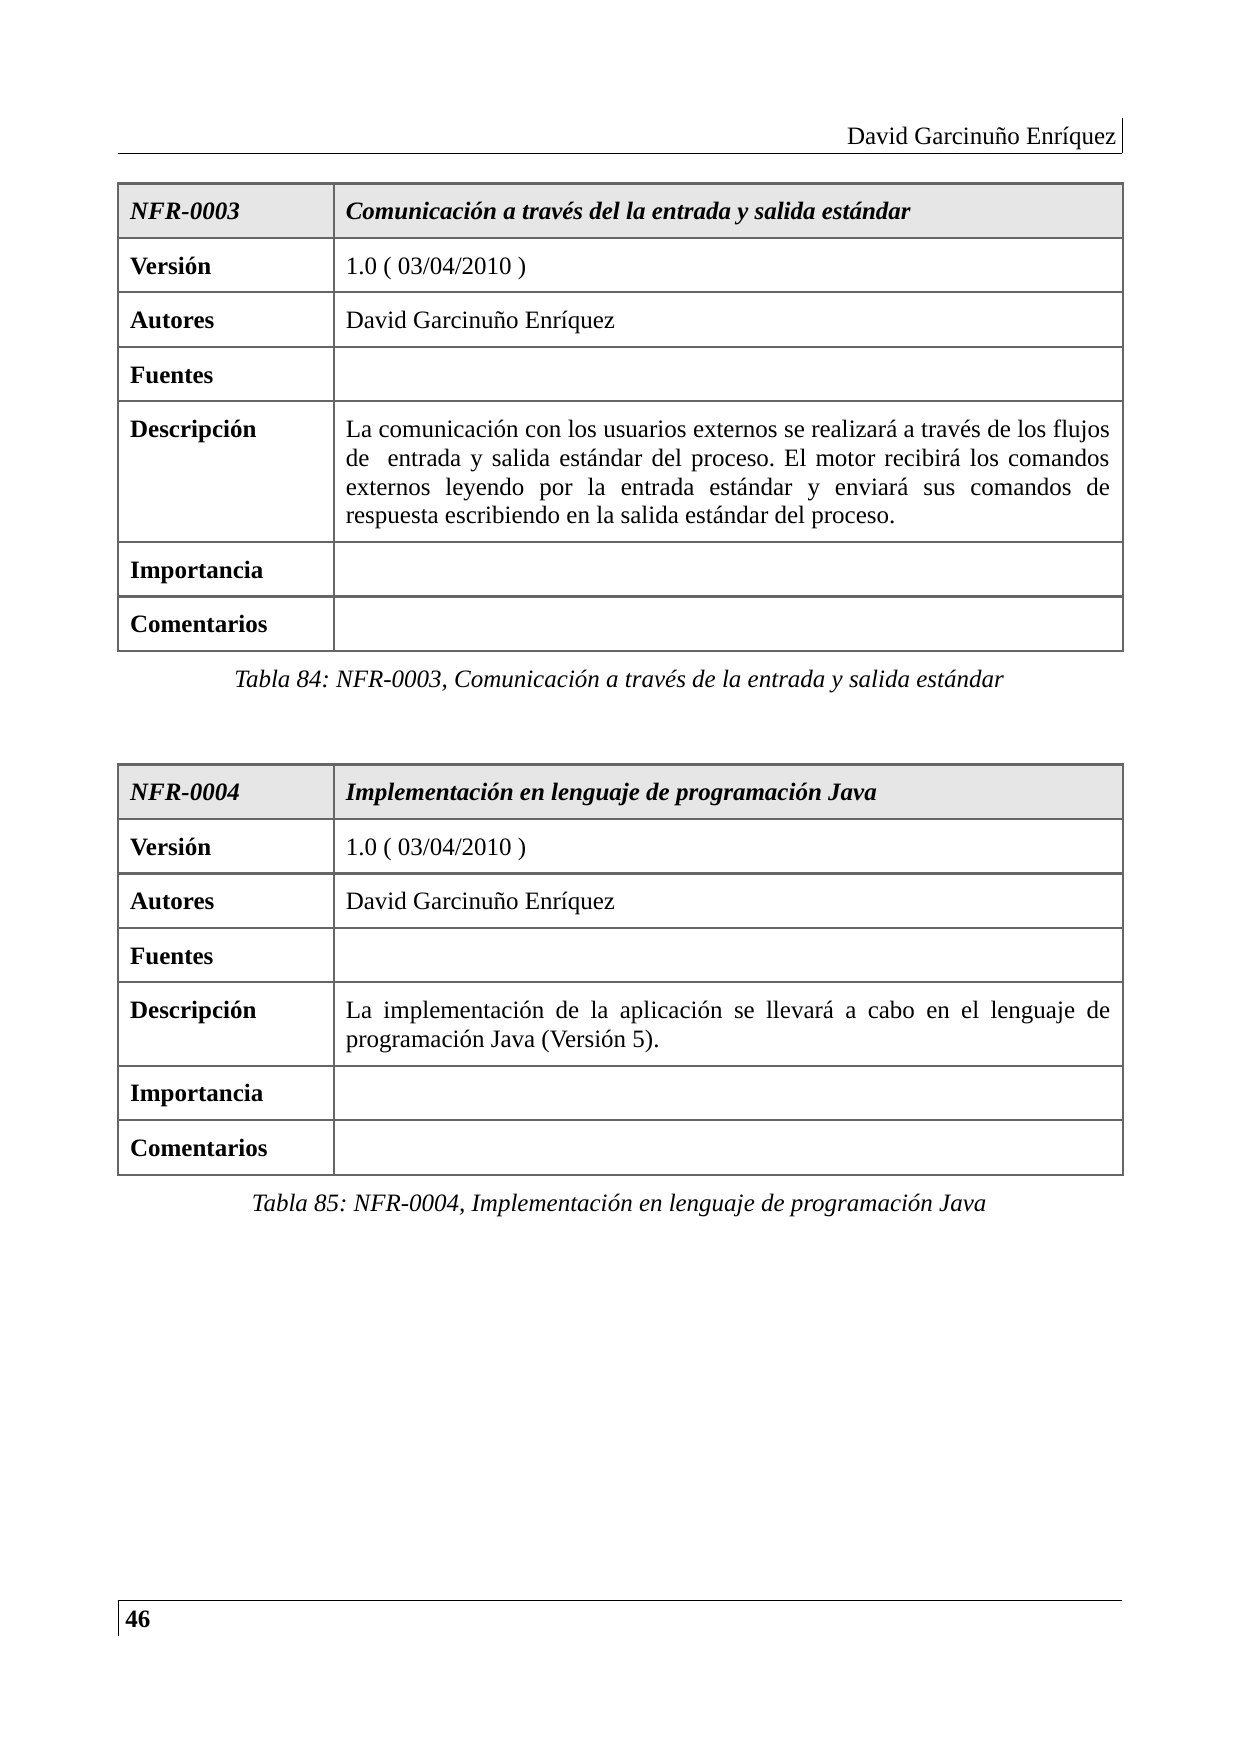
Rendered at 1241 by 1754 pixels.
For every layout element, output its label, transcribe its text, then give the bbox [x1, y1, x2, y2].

table_cell 1.0 ( 03/04/2010 ) [335, 820, 1122, 872]
table_cell Comentarios [119, 1121, 333, 1173]
table_cell Autores [119, 875, 333, 927]
table_cell David Garcinuño Enríquez [335, 293, 1122, 346]
table_cell [335, 1067, 1122, 1119]
table_header NFR-0004 [119, 766, 333, 818]
table_cell [335, 543, 1122, 595]
table_cell La comunicación con los usuarios externos se realizará a través de los flujos de entrada y salida estándar del proceso. El motor recibirá los comandos externos leyendo por la entrada estándar y enviará sus comandos de respuesta escribiendo en la salida estándar del proceso. [335, 402, 1122, 541]
table_cell La implementación de la aplicación se llevará a cabo en el lenguaje de programación Java (Versión 5). [335, 983, 1122, 1064]
table_cell Fuentes [119, 929, 333, 981]
table_cell Descripción [119, 983, 333, 1064]
table_cell 1.0 ( 03/04/2010 ) [335, 239, 1122, 291]
table_cell [335, 1121, 1122, 1173]
table_cell Descripción [119, 402, 333, 541]
table_cell Versión [119, 820, 333, 872]
table_cell [335, 348, 1122, 400]
table_header NFR-0003 [119, 185, 333, 237]
table_cell Versión [119, 239, 333, 291]
table_cell Autores [119, 293, 333, 346]
text Tabla 84: NFR-0003, Comunicación a través de la entrada y salida estándar [118, 664, 1122, 693]
table_cell Importancia [119, 1067, 333, 1119]
table_cell David Garcinuño Enríquez [335, 875, 1122, 927]
table_header Comunicación a través del la entrada y salida estándar [335, 185, 1122, 237]
text Tabla 85: NFR-0004, Implementación en lenguaje de programación Java [118, 1188, 1122, 1217]
table_header Implementación en lenguaje de programación Java [335, 766, 1122, 818]
table_cell Comentarios [119, 598, 333, 650]
table_cell Fuentes [119, 348, 333, 400]
table_cell Importancia [119, 543, 333, 595]
table_cell [335, 929, 1122, 981]
table_cell [335, 598, 1122, 650]
